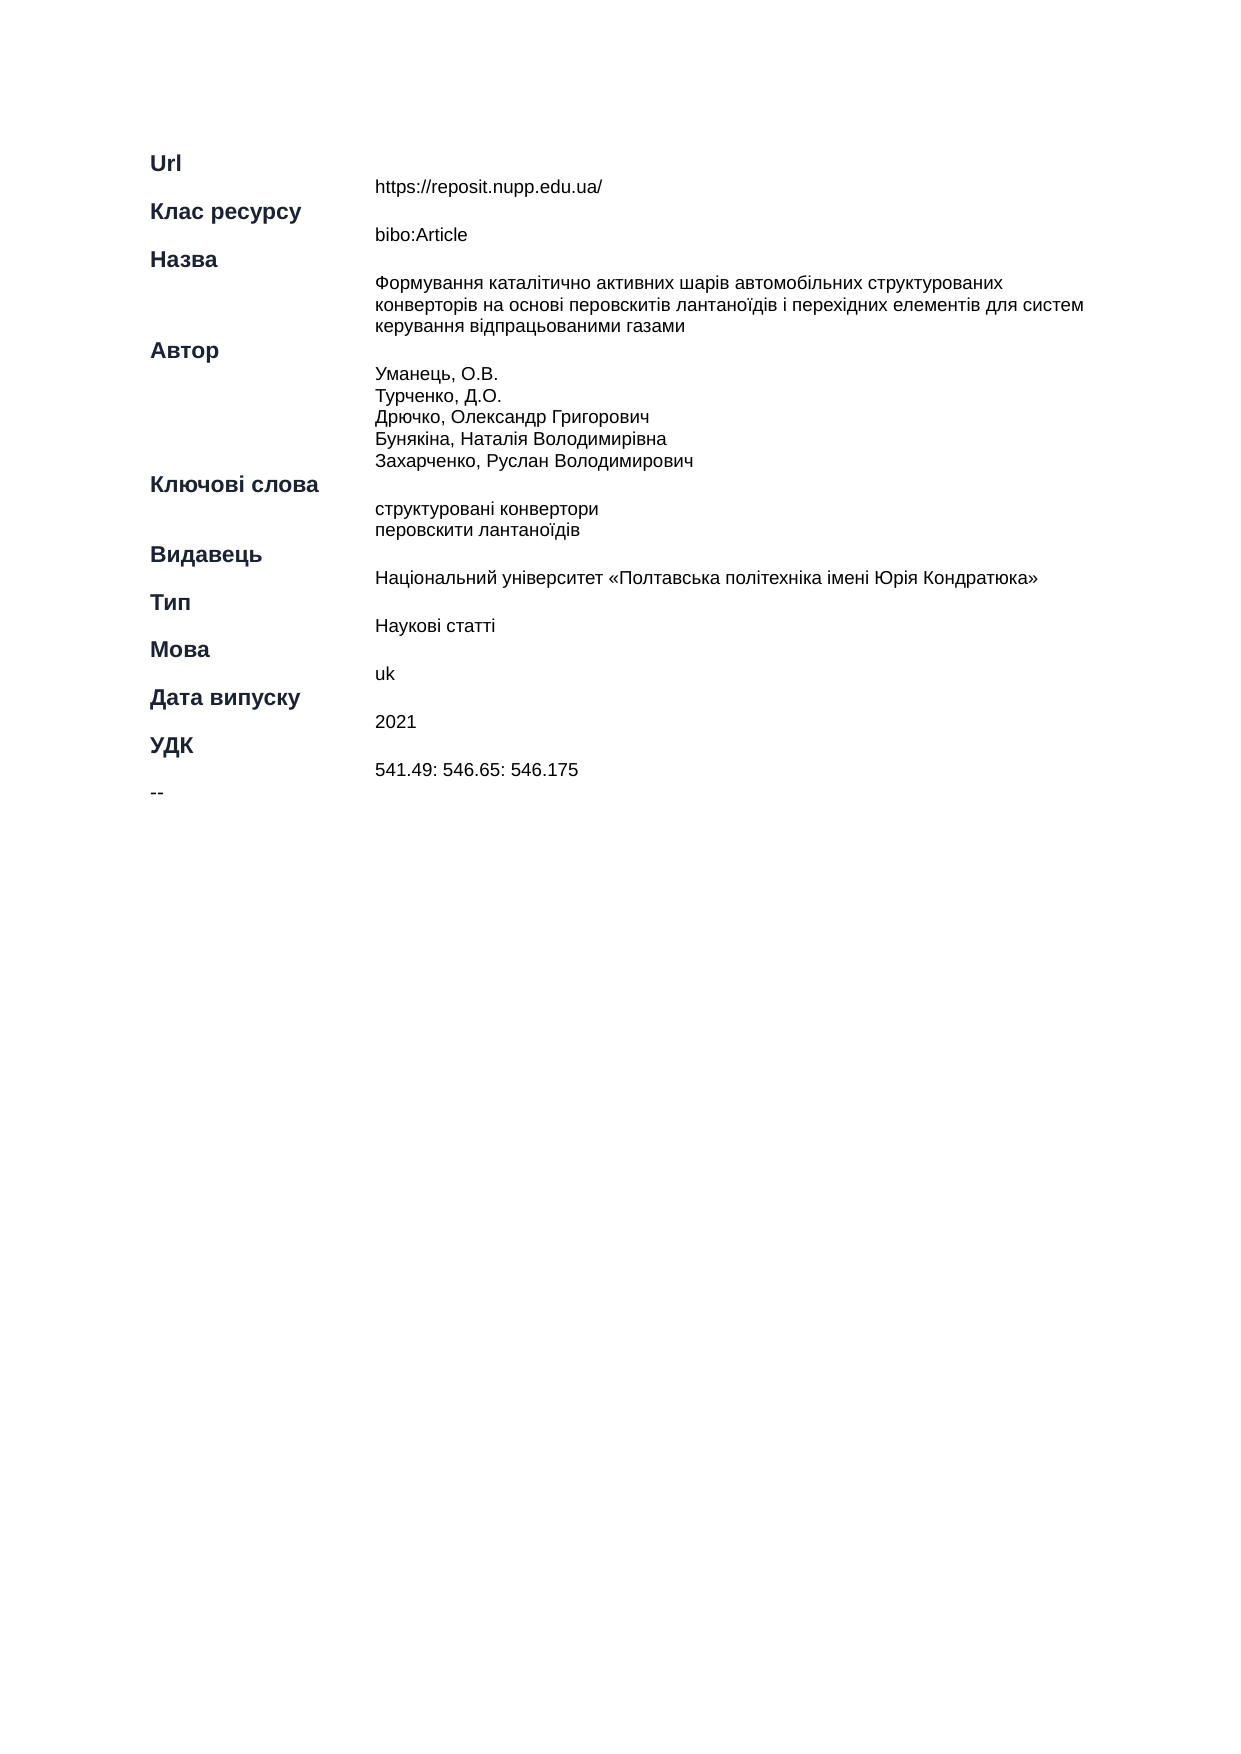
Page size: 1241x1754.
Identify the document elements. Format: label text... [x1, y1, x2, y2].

text Автор [150, 337, 1090, 363]
text Дрючко, Олександр Григорович [375, 406, 1090, 428]
text Турченко, Д.О. [375, 385, 1090, 406]
text Наукові статті [375, 615, 1090, 636]
text Формування каталітично активних шарів автомобільних структурованих конверторів на основі перовскитів лантаноїдів і перехідних елементів для систем керування відпрацьованими газами [375, 272, 1090, 337]
text структуровані конвертори [375, 497, 1090, 519]
text Url [150, 150, 1090, 176]
text Дата випуску [150, 684, 1090, 711]
text Уманець, О.В. [375, 363, 1090, 385]
text https://reposit.nupp.edu.ua/ [375, 176, 1090, 198]
text Видавець [150, 541, 1090, 567]
text перовскити лантаноїдів [375, 519, 1090, 541]
text Захарченко, Руслан Володимирович [375, 449, 1090, 471]
text УДК [150, 732, 1090, 758]
text Ключові слова [150, 471, 1090, 497]
text 2021 [375, 711, 1090, 732]
text Клас ресурсу [150, 198, 1090, 224]
text 541.49: 546.65: 546.175 [375, 758, 1090, 780]
text bibo:Article [375, 224, 1090, 246]
text Національний університет «Полтавська політехніка імені Юрія Кондратюка» [375, 567, 1090, 588]
text -- [150, 780, 1090, 804]
text Тип [150, 588, 1090, 615]
text Назва [150, 246, 1090, 272]
text Мова [150, 636, 1090, 663]
text uk [375, 663, 1090, 684]
text Бунякіна, Наталія Володимирівна [375, 428, 1090, 449]
